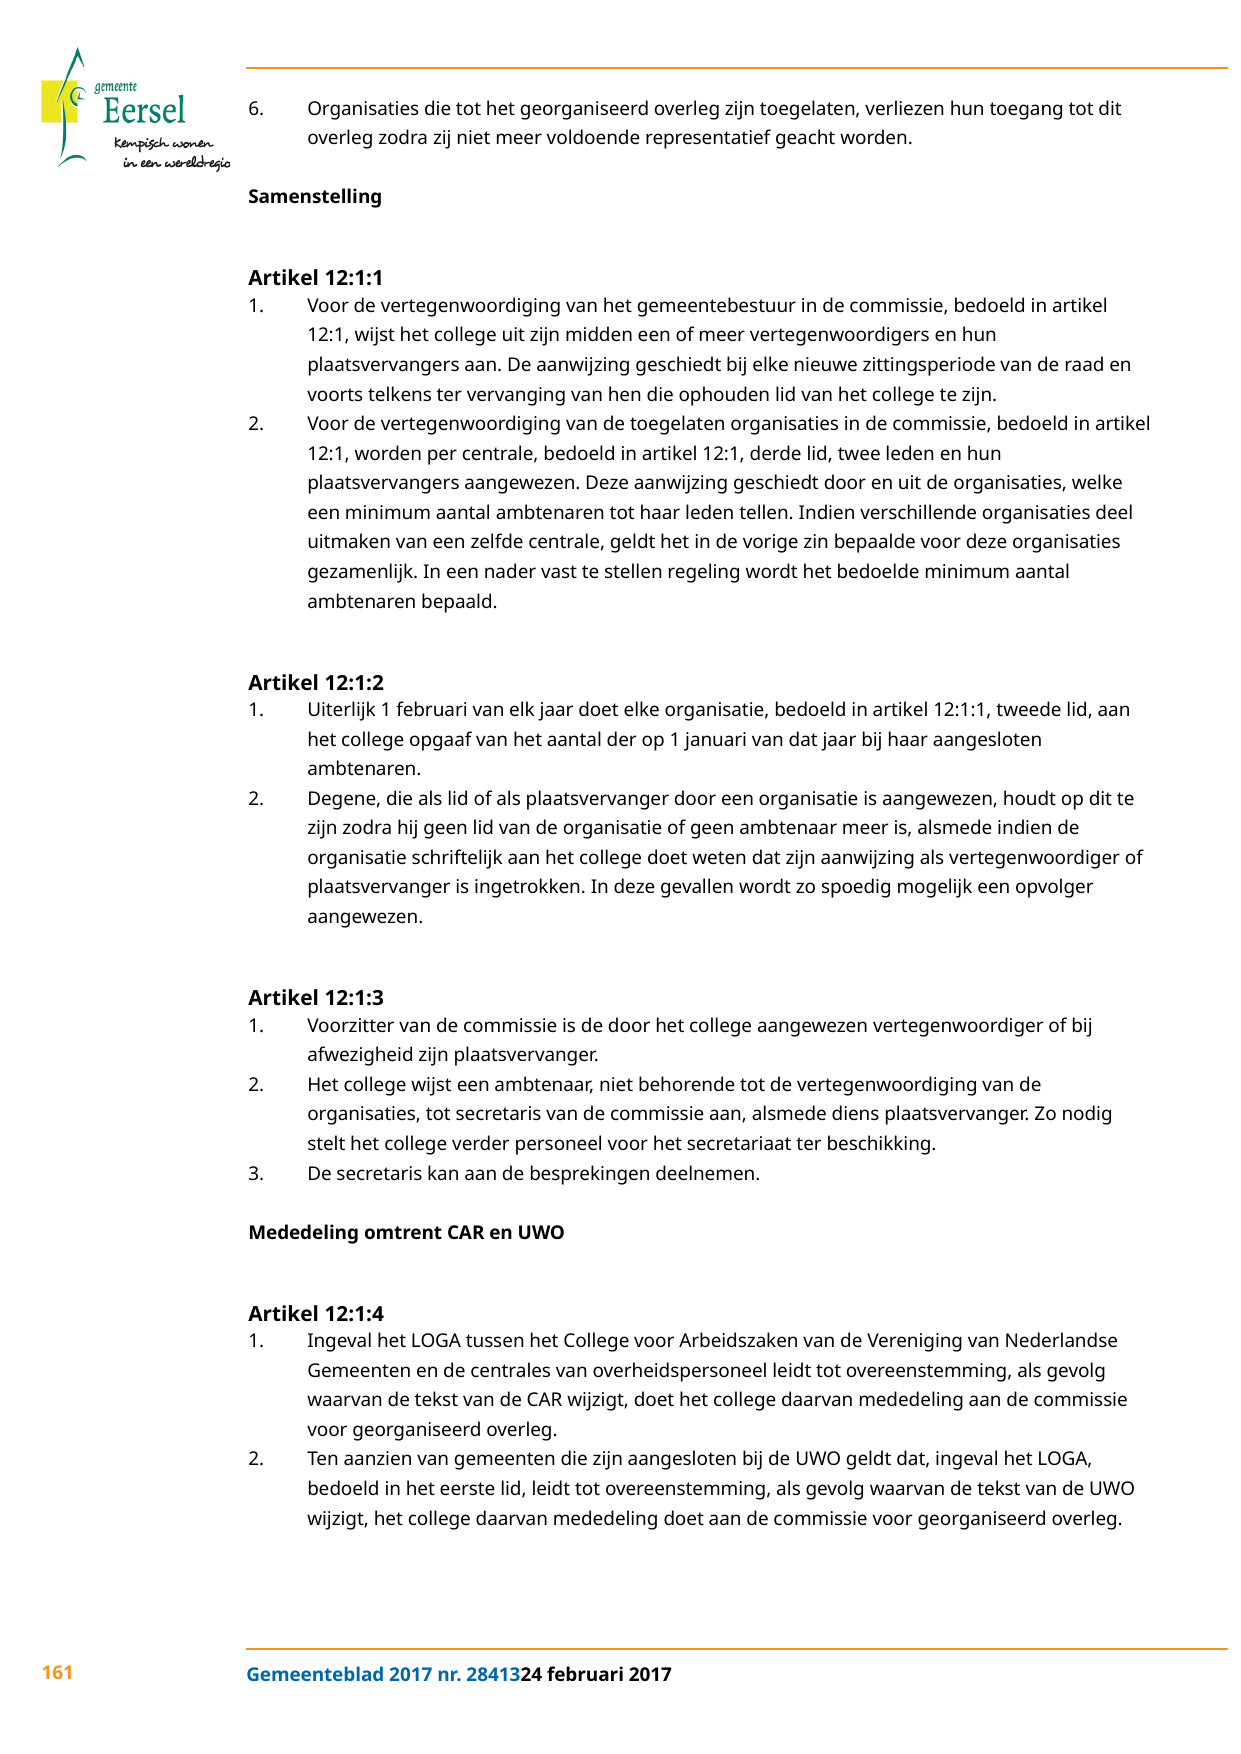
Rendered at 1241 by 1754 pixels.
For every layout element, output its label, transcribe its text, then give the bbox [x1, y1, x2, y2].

text Artikel 12:1:1 [248, 263, 1152, 292]
text Artikel 12:1:2 [248, 668, 1152, 696]
text Artikel 12:1:3 [248, 983, 1152, 1012]
list Ten aanzien van gemeenten die zijn aangesloten bij de UWO geldt dat, ingeval het LOGA, bedoeld in het eerste lid, leidt tot overeenstemming, als gevolg waarvan de tekst van de UWO wijzigt, het college daarvan mededeling doet aan de commissie voor georganiseerd overleg. [248, 1446, 1152, 1531]
picture [41, 47, 231, 172]
text Samenstelling [248, 183, 1152, 209]
list Het college wijst een ambtenaar, niet behorende tot de vertegenwoordiging van de organisaties, tot secretaris van de commissie aan, alsmede diens plaatsvervanger. Zo nodig stelt het college verder personeel voor het secretariaat ter beschikking. [248, 1071, 1152, 1156]
list Ingeval het LOGA tussen het College voor Arbeidszaken van de Vereniging van Nederlandse Gemeenten en de centrales van overheidspersoneel leidt tot overeenstemming, als gevolg waarvan de tekst van de CAR wijzigt, doet het college daarvan mededeling aan de commissie voor georganiseerd overleg. [248, 1327, 1152, 1442]
list Organisaties die tot het georganiseerd overleg zijn toegelaten, verliezen hun toegang tot dit overleg zodra zij niet meer voldoende representatief geacht worden. [248, 95, 1152, 150]
list De secretaris kan aan de besprekingen deelnemen. [248, 1160, 1152, 1185]
text Artikel 12:1:4 [248, 1299, 1152, 1327]
list Voor de vertegenwoordiging van het gemeentebestuur in de commissie, bedoeld in artikel 12:1, wijst het college uit zijn midden een of meer vertegenwoordigers en hun plaatsvervangers aan. De aanwijzing geschiedt bij elke nieuwe zittingsperiode van de raad en voorts telkens ter vervanging van hen die ophouden lid van het college te zijn. [248, 292, 1152, 406]
list Voorzitter van de commissie is de door het college aangewezen vertegenwoordiger of bij afwezigheid zijn plaatsvervanger. [248, 1012, 1152, 1067]
list Voor de vertegenwoordiging van de toegelaten organisaties in de commissie, bedoeld in artikel 12:1, worden per centrale, bedoeld in artikel 12:1, derde lid, twee leden en hun plaatsvervangers aangewezen. Deze aanwijzing geschiedt door en uit de organisaties, welke een minimum aantal ambtenaren tot haar leden tellen. Indien verschillende organisaties deel uitmaken van een zelfde centrale, geldt het in de vorige zin bepaalde voor deze organisaties gezamenlijk. In een nader vast te stellen regeling wordt het bedoelde minimum aantal ambtenaren bepaald. [248, 410, 1152, 613]
list Uiterlijk 1 februari van elk jaar doet elke organisatie, bedoeld in artikel 12:1:1, tweede lid, aan het college opgaaf van het aantal der op 1 januari van dat jaar bij haar aangesloten ambtenaren. [248, 696, 1152, 781]
list Degene, die als lid of als plaatsvervanger door een organisatie is aangewezen, houdt op dit te zijn zodra hij geen lid van de organisatie of geen ambtenaar meer is, alsmede indien de organisatie schriftelijk aan het college doet weten dat zijn aanwijzing als vertegenwoordiger of plaatsvervanger is ingetrokken. In deze gevallen wordt zo spoedig mogelijk een opvolger aangewezen. [248, 785, 1152, 929]
text Mededeling omtrent CAR en UWO [248, 1219, 1152, 1244]
